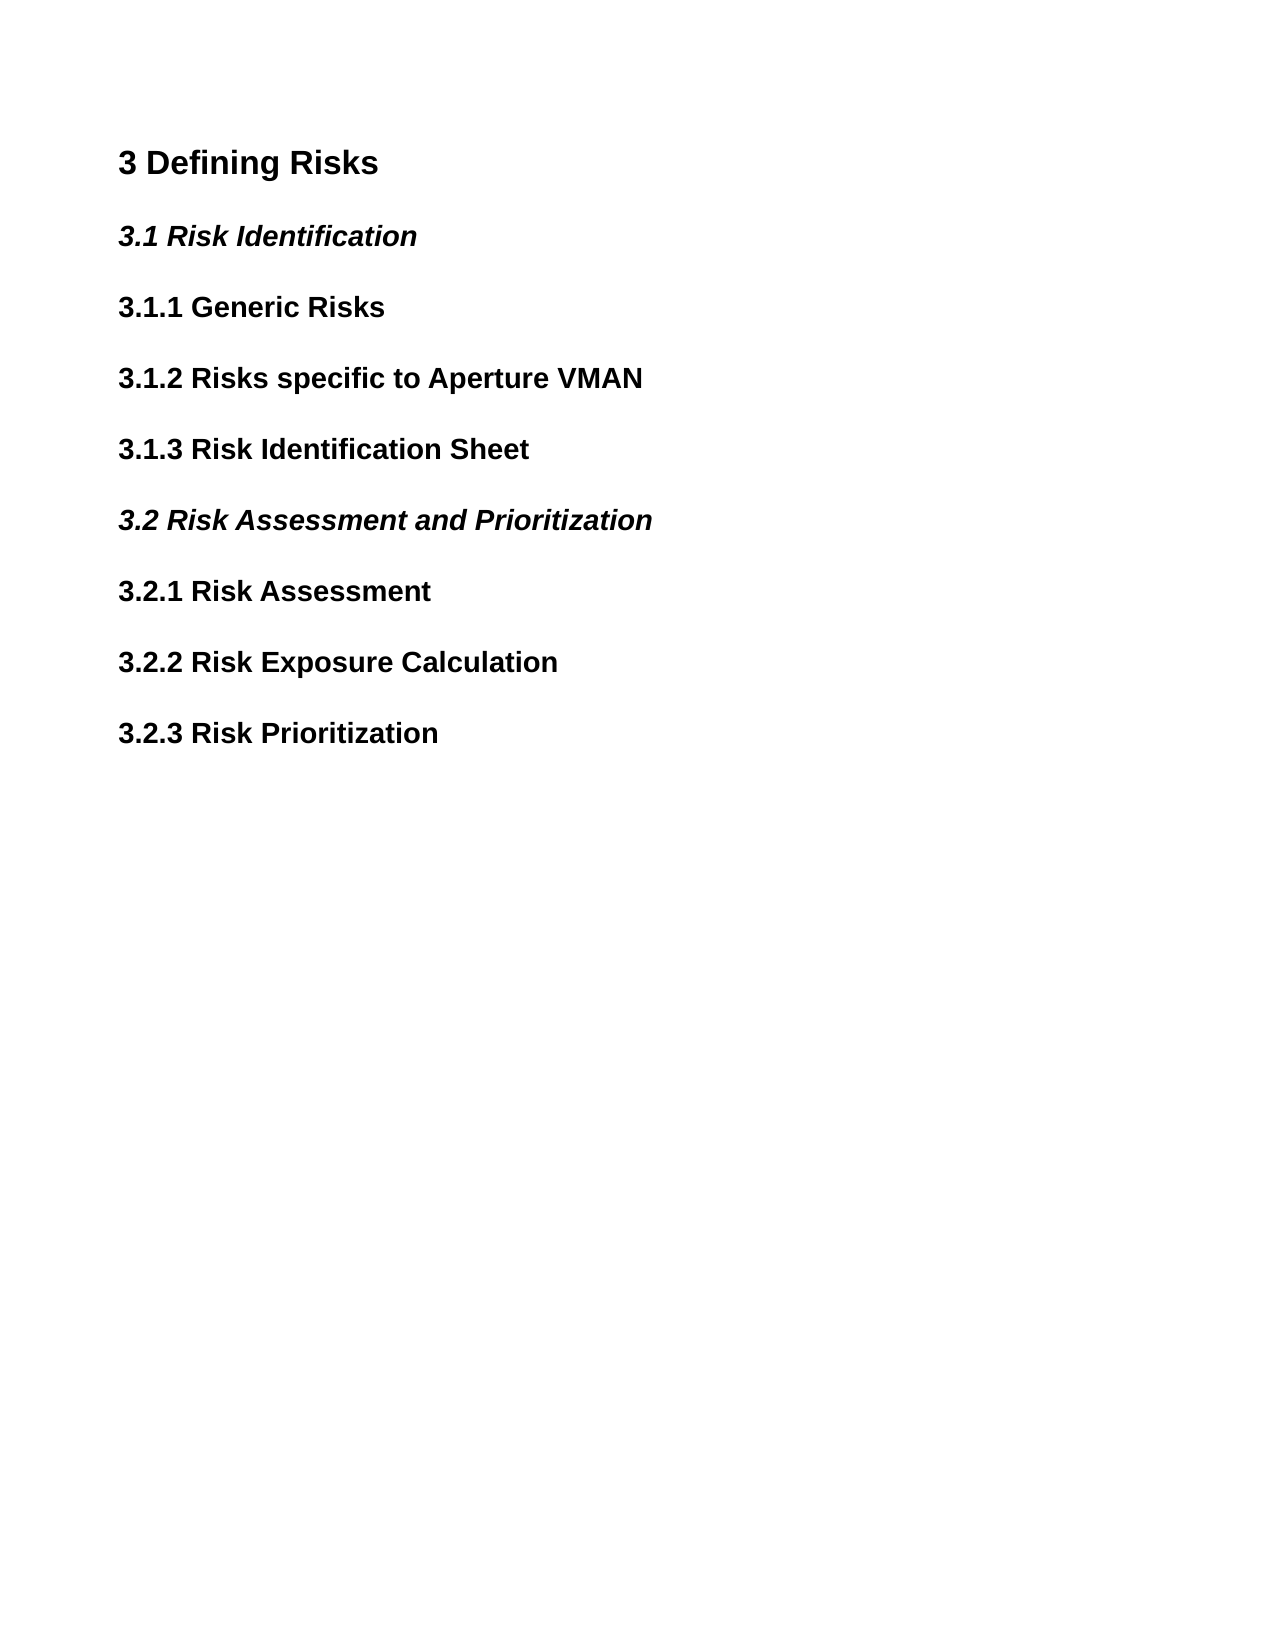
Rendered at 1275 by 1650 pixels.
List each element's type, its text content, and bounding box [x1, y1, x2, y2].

subtitle 3.2.1 Risk Assessment [118, 574, 1157, 608]
subtitle 3 Defining Risks [118, 143, 1157, 182]
subtitle 3.1.2 Risks specific to Aperture VMAN [118, 361, 1157, 395]
subtitle 3.1 Risk Identification [118, 219, 1157, 253]
subtitle 3.1.1 Generic Risks [118, 290, 1157, 324]
subtitle 3.2.3 Risk Prioritization [118, 717, 1157, 750]
subtitle 3.2.2 Risk Exposure Calculation [118, 646, 1157, 679]
subtitle 3.2 Risk Assessment and Prioritization [118, 503, 1157, 537]
subtitle 3.1.3 Risk Identification Sheet [118, 432, 1157, 466]
